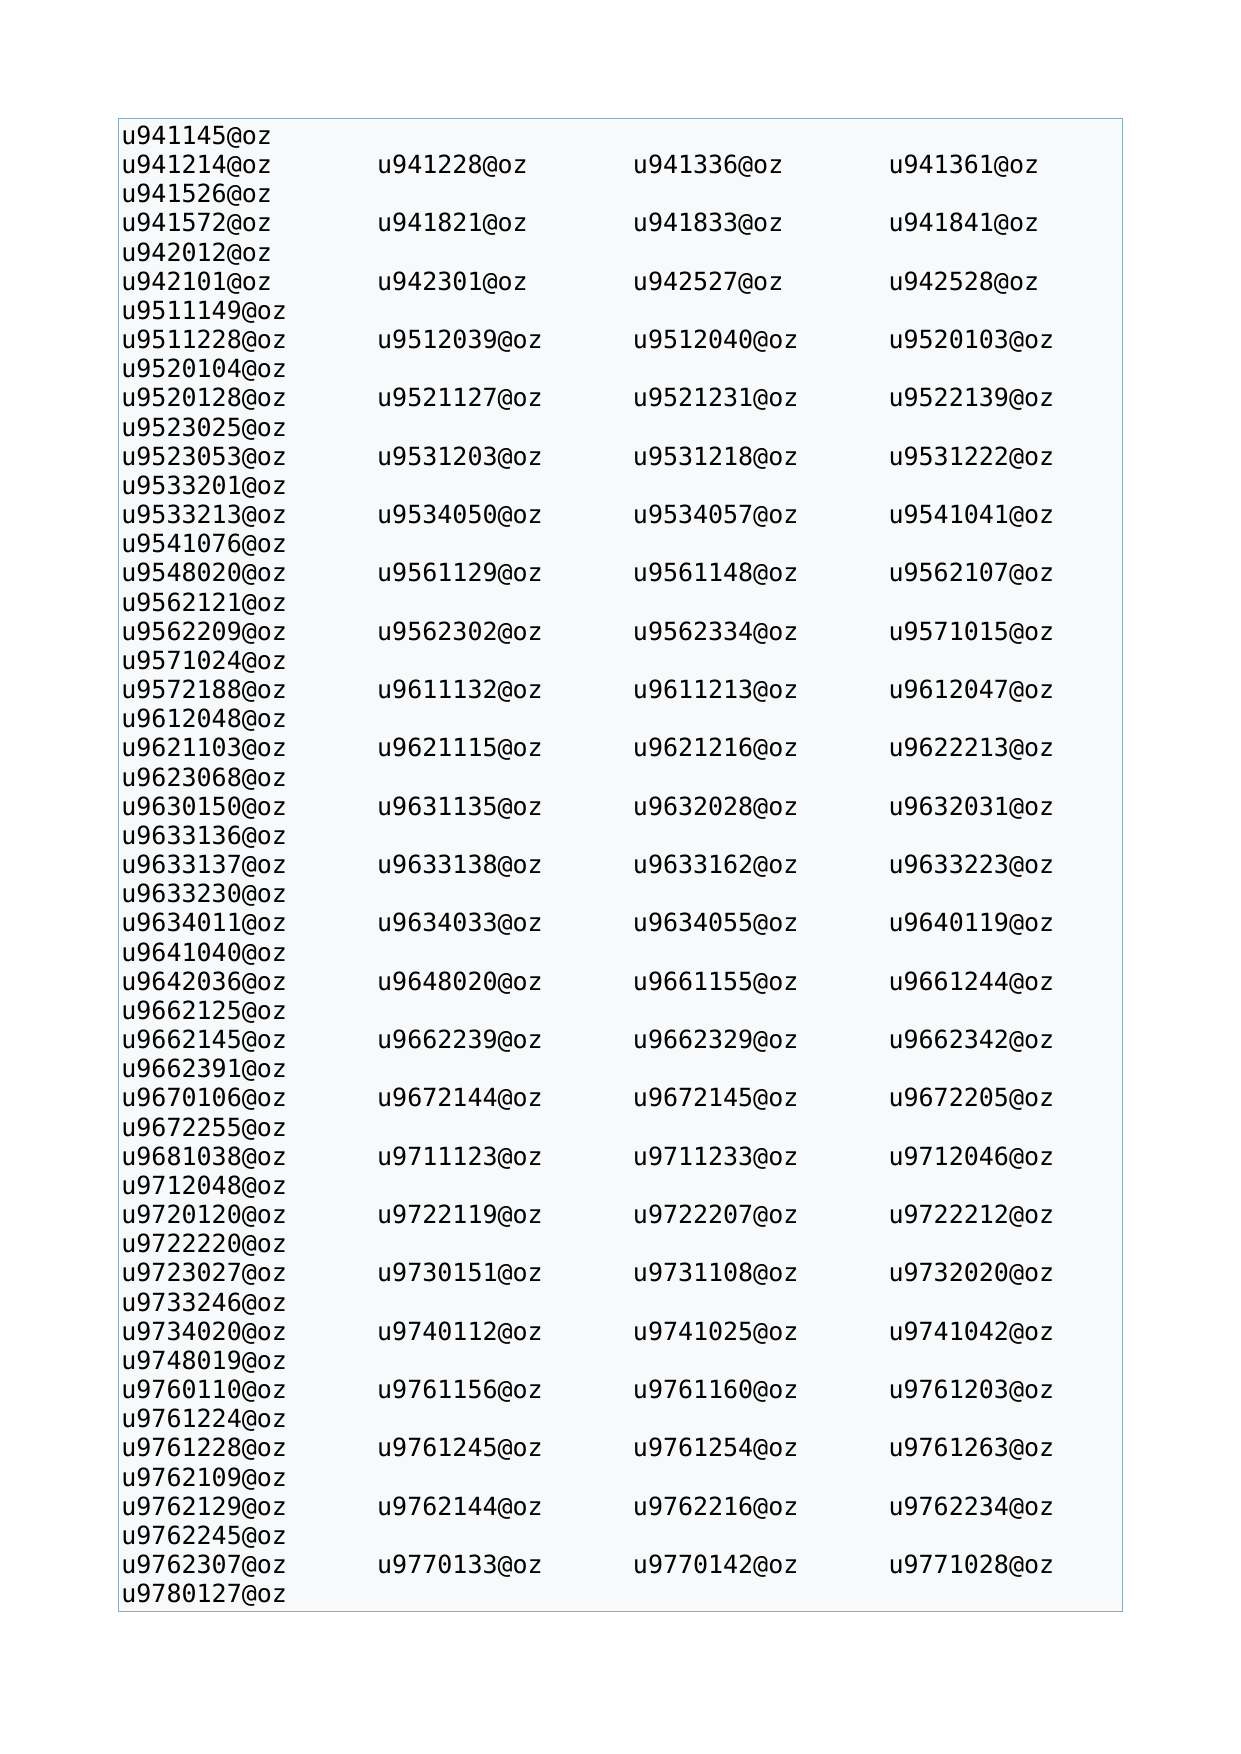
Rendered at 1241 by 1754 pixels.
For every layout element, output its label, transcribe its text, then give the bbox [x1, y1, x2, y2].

text u941145@oz u941214@oz u941228@oz u941336@oz u941361@oz u941526@oz u941572@oz u941821@oz u941833@oz u941841@oz u942012@oz u942101@oz u942301@oz u942527@oz u942528@oz u9511149@oz u9511228@oz u9512039@oz u9512040@oz u9520103@oz u9520104@oz u9520128@oz u9521127@oz u9521231@oz u9522139@oz u9523025@oz u9523053@oz u9531203@oz u9531218@oz u9531222@oz u9533201@oz u9533213@oz u9534050@oz u9534057@oz u9541041@oz u9541076@oz u9548020@oz u9561129@oz u9561148@oz u9562107@oz u9562121@oz u9562209@oz u9562302@oz u9562334@oz u9571015@oz u9571024@oz u9572188@oz u9611132@oz u9611213@oz u9612047@oz u9612048@oz u9621103@oz u9621115@oz u9621216@oz u9622213@oz u9623068@oz u9630150@oz u9631135@oz u9632028@oz u9632031@oz u9633136@oz u9633137@oz u9633138@oz u9633162@oz u9633223@oz u9633230@oz u9634011@oz u9634033@oz u9634055@oz u9640119@oz u9641040@oz u9642036@oz u9648020@oz u9661155@oz u9661244@oz u9662125@oz u9662145@oz u9662239@oz u9662329@oz u9662342@oz u9662391@oz u9670106@oz u9672144@oz u9672145@oz u9672205@oz u9672255@oz u9681038@oz u9711123@oz u9711233@oz u9712046@oz u9712048@oz u9720120@oz u9722119@oz u9722207@oz u9722212@oz u9722220@oz u9723027@oz u9730151@oz u9731108@oz u9732020@oz u9733246@oz u9734020@oz u9740112@oz u9741025@oz u9741042@oz u9748019@oz u9760110@oz u9761156@oz u9761160@oz u9761203@oz u9761224@oz u9761228@oz u9761245@oz u9761254@oz u9761263@oz u9762109@oz u9762129@oz u9762144@oz u9762216@oz u9762234@oz u9762245@oz u9762307@oz u9770133@oz u9770142@oz u9771028@oz u9780127@oz [119, 119, 1122, 1611]
